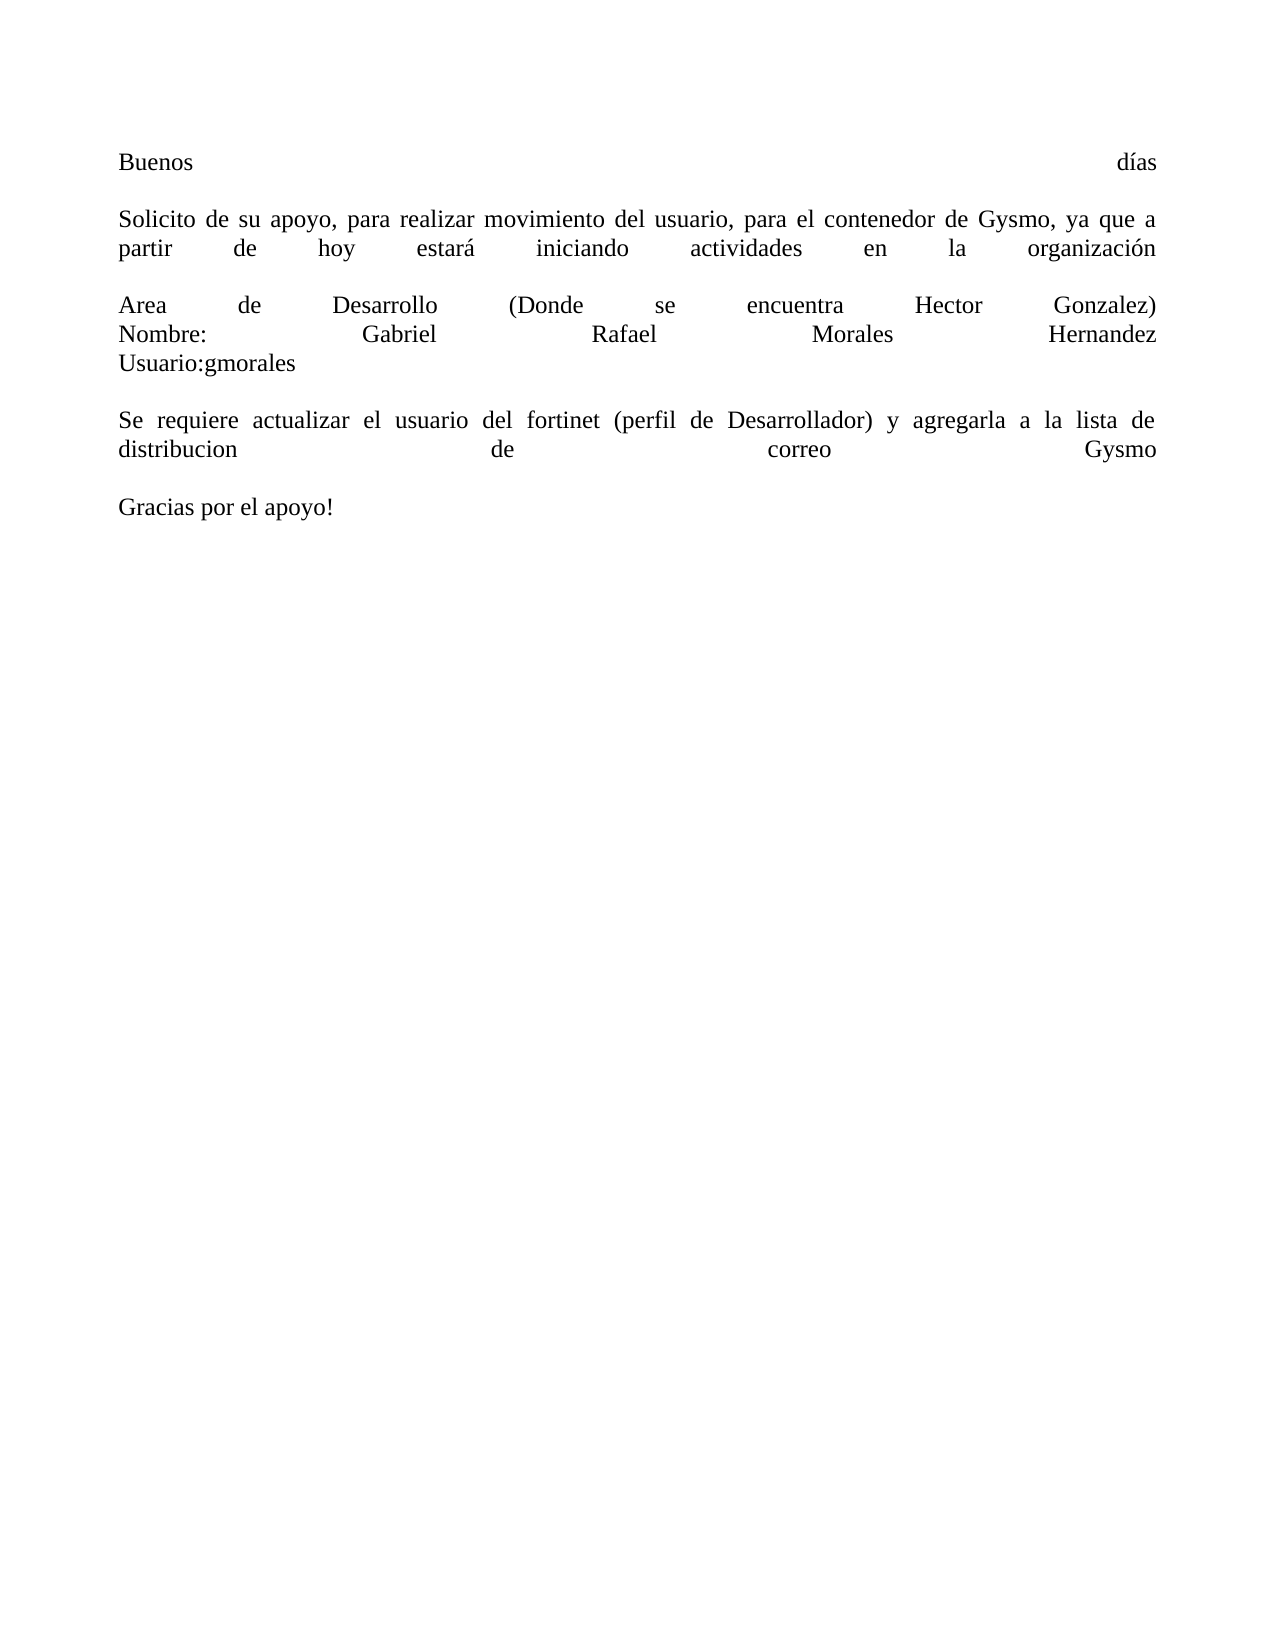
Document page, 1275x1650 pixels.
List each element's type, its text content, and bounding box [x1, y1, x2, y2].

text Buenos días Solicito de su apoyo, para realizar movimiento del usuario, para el contenedor de Gysmo, ya que a partir de hoy estará iniciando actividades en la organización Area de Desarrollo (Donde se encuentra Hector Gonzalez) Nombre: Gabriel Rafael Morales Hernandez Usuario:gmorales Se requiere actualizar el usuario del fortinet (perfil de Desarrollador) y agregarla a la lista de distribucion de correo Gysmo Gracias por el apoyo! [118, 147, 1157, 521]
